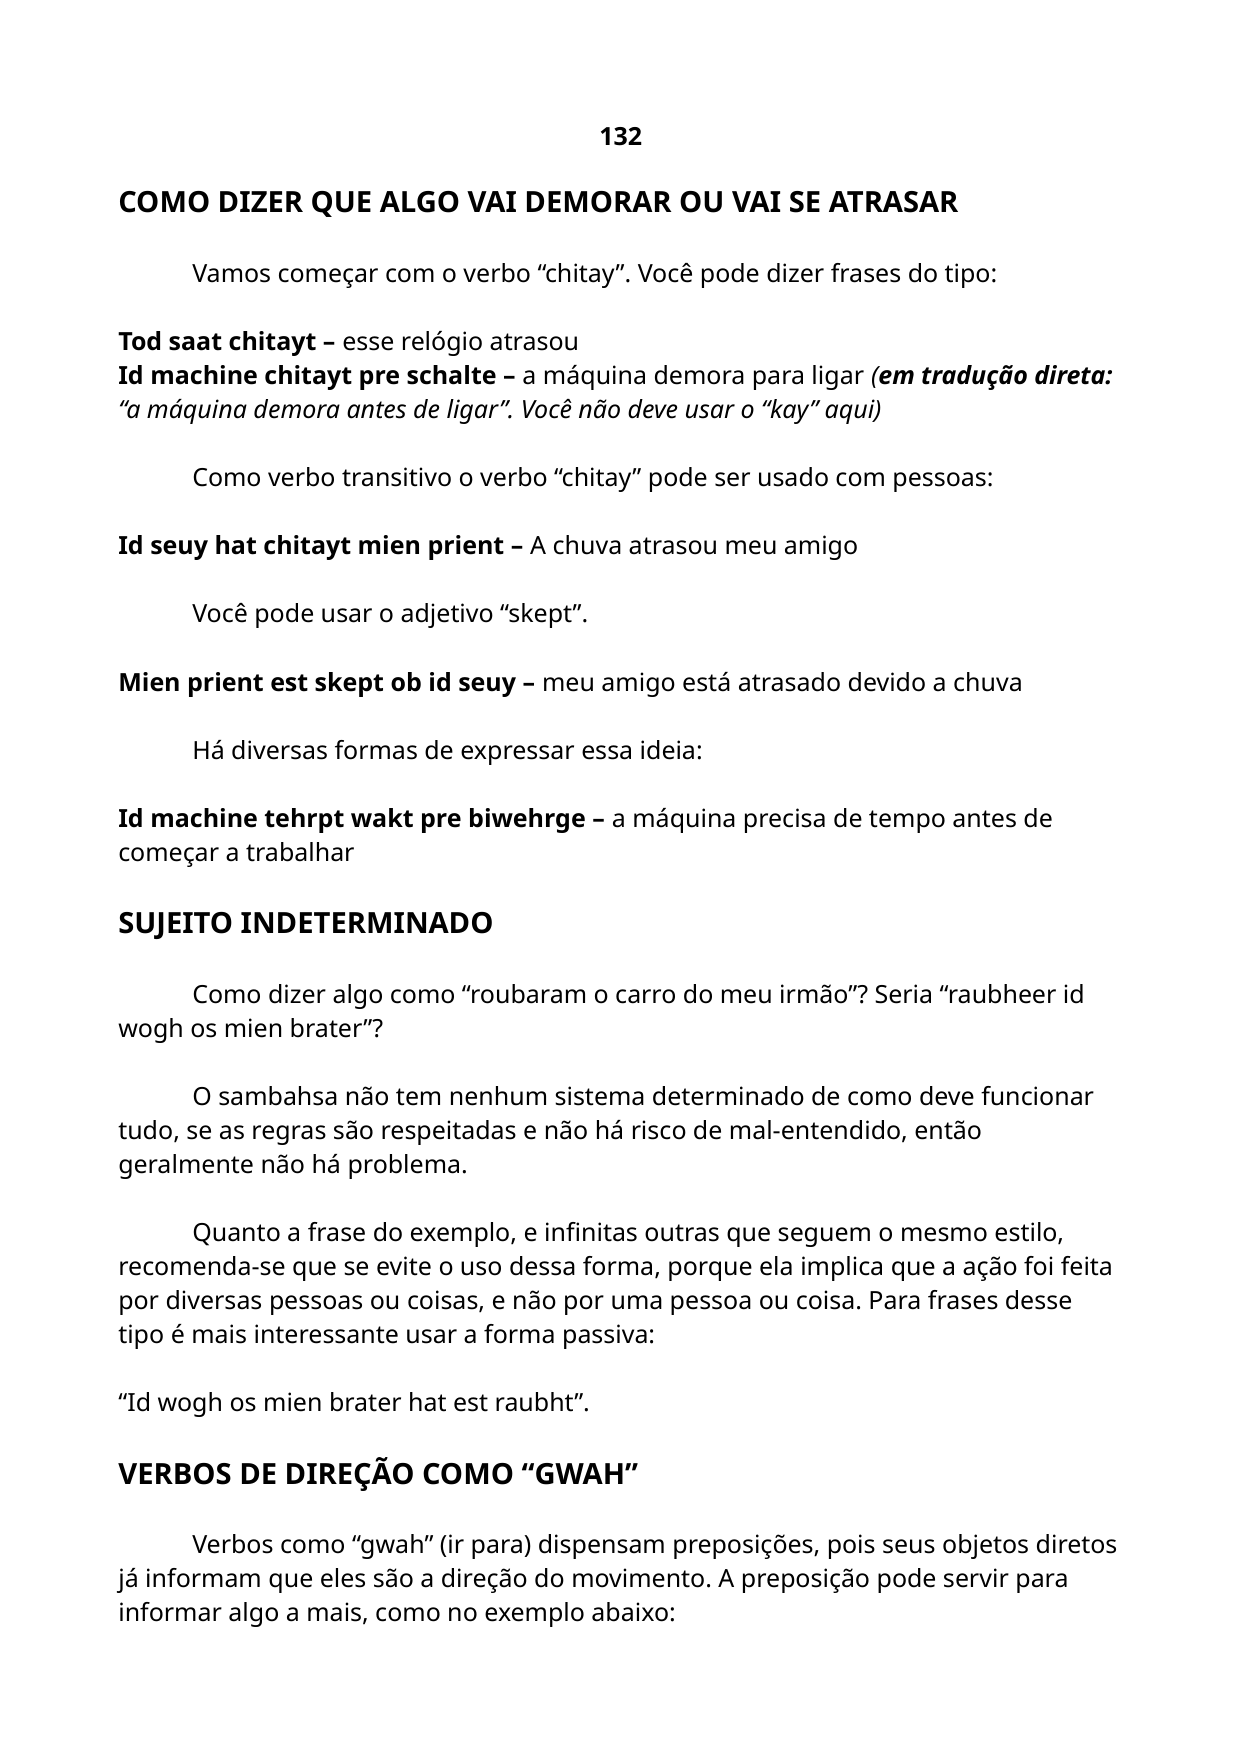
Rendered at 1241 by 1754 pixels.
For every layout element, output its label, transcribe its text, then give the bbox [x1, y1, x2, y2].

text Como verbo transitivo o verbo “chitay” pode ser usado com pessoas: [118, 460, 1123, 494]
text “Id wogh os mien brater hat est raubht”. [118, 1385, 1123, 1419]
text Id seuy hat chitayt mien prient – A chuva atrasou meu amigo [118, 528, 1123, 562]
subtitle SUJEITO INDETERMINADO [118, 903, 1123, 942]
subtitle COMO DIZER QUE ALGO VAI DEMORAR OU VAI SE ATRASAR [118, 182, 1123, 221]
text Como dizer algo como “roubaram o carro do meu irmão”? Seria “raubheer id wogh os mien brater”? [118, 976, 1123, 1044]
text Vamos começar com o verbo “chitay”. Você pode dizer frases do tipo: [118, 255, 1123, 289]
text Id machine chitayt pre schalte – a máquina demora para ligar (em tradução direta: “a máquina demora antes de ligar”. Você não deve usar o “kay” aqui) [118, 358, 1123, 426]
subtitle VERBOS DE DIREÇÃO COMO “GWAH” [118, 1453, 1123, 1493]
text Há diversas formas de expressar essa ideia: [118, 732, 1123, 766]
text Quanto a frase do exemplo, e infinitas outras que seguem o mesmo estilo, recomenda-se que se evite o uso dessa forma, porque ela implica que a ação foi feita por diversas pessoas ou coisas, e não por uma pessoa ou coisa. Para frases desse tipo é mais interessante usar a forma passiva: [118, 1215, 1123, 1351]
text Tod saat chitayt – esse relógio atrasou [118, 323, 1123, 358]
text Id machine tehrpt wakt pre biwehrge – a máquina precisa de tempo antes de começar a trabalhar [118, 800, 1123, 868]
text Verbos como “gwah” (ir para) dispensam preposições, pois seus objetos diretos já informam que eles são a direção do movimento. A preposição pode servir para informar algo a mais, como no exemplo abaixo: [118, 1527, 1123, 1629]
text Você pode usar o adjetivo “skept”. [118, 596, 1123, 630]
text O sambahsa não tem nenhum sistema determinado de como deve funcionar tudo, se as regras são respeitadas e não há risco de mal-entendido, então geralmente não há problema. [118, 1078, 1123, 1181]
text Mien prient est skept ob id seuy – meu amigo está atrasado devido a chuva [118, 664, 1123, 698]
